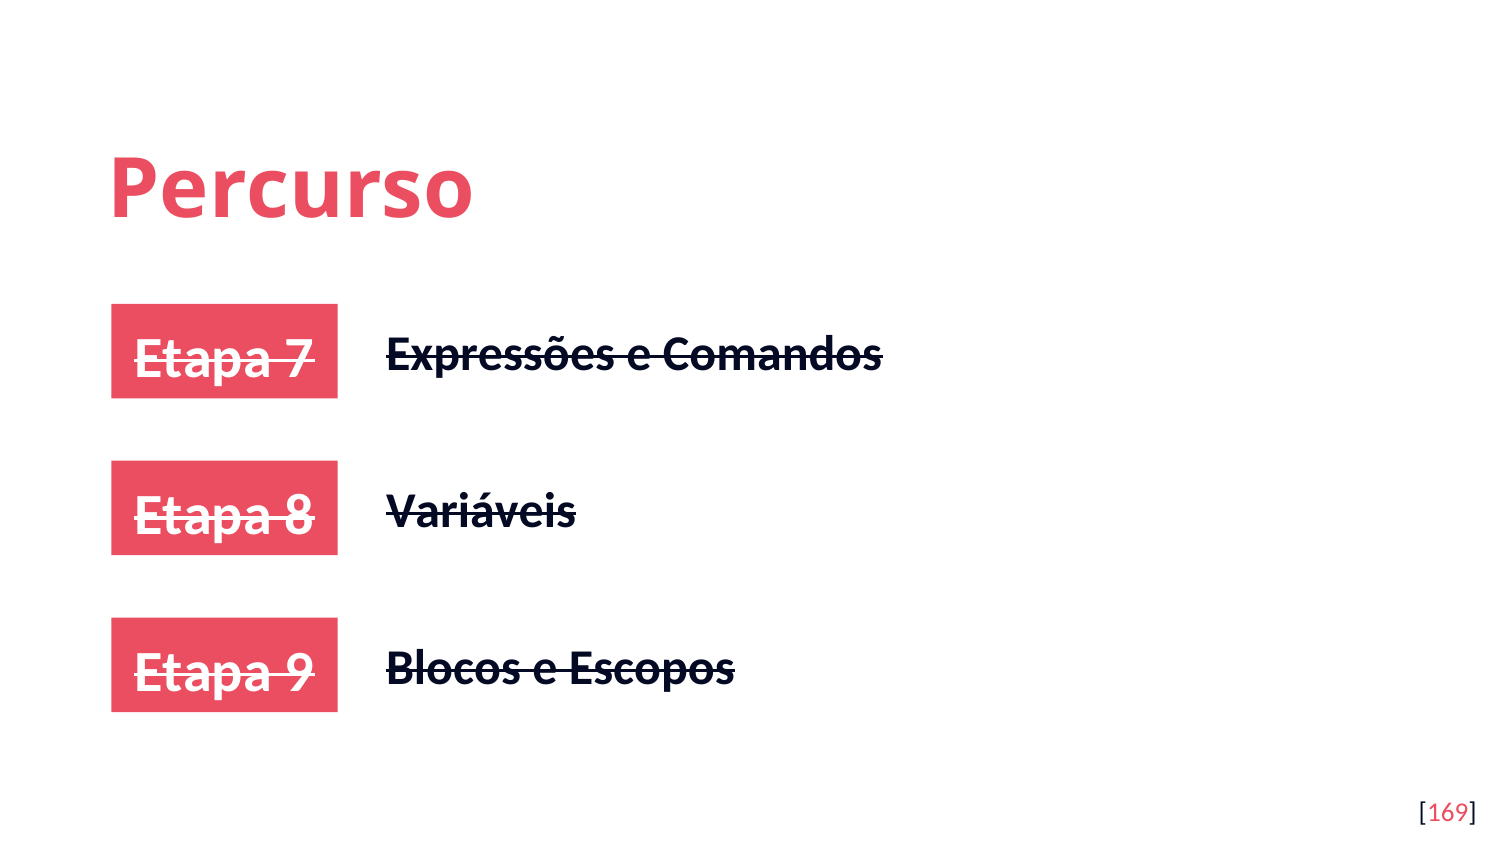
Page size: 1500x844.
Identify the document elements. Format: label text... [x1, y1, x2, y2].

text_box Etapa 8 [111, 460, 338, 556]
text_box Percurso [92, 104, 1309, 243]
text_box Expressões e Comandos [371, 313, 1384, 389]
text_box Variáveis [371, 470, 1384, 546]
text_box Etapa 9 [111, 617, 338, 713]
slide_number [169] [1403, 779, 1494, 844]
text_box Etapa 7 [111, 303, 338, 399]
text_box Blocos e Escopos [371, 627, 1384, 703]
